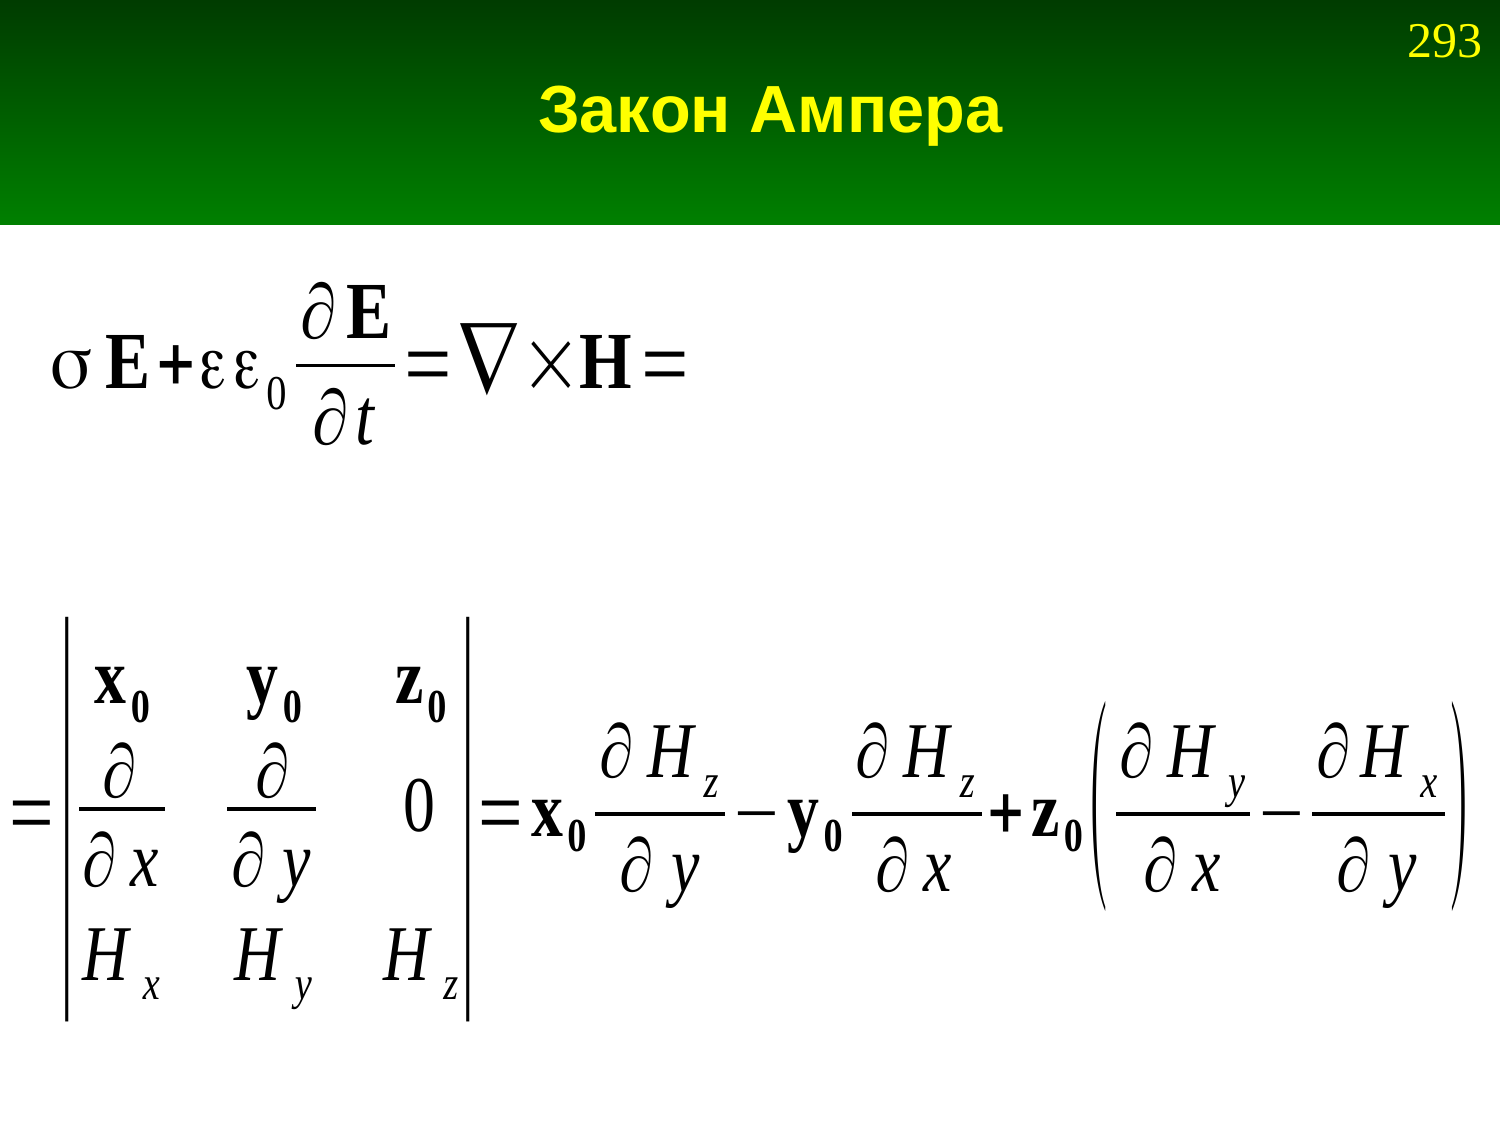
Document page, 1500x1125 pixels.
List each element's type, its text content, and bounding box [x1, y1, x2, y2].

chart [33, 267, 709, 461]
chart [0, 614, 1487, 1028]
title Закон Ампера [100, 2, 1441, 209]
